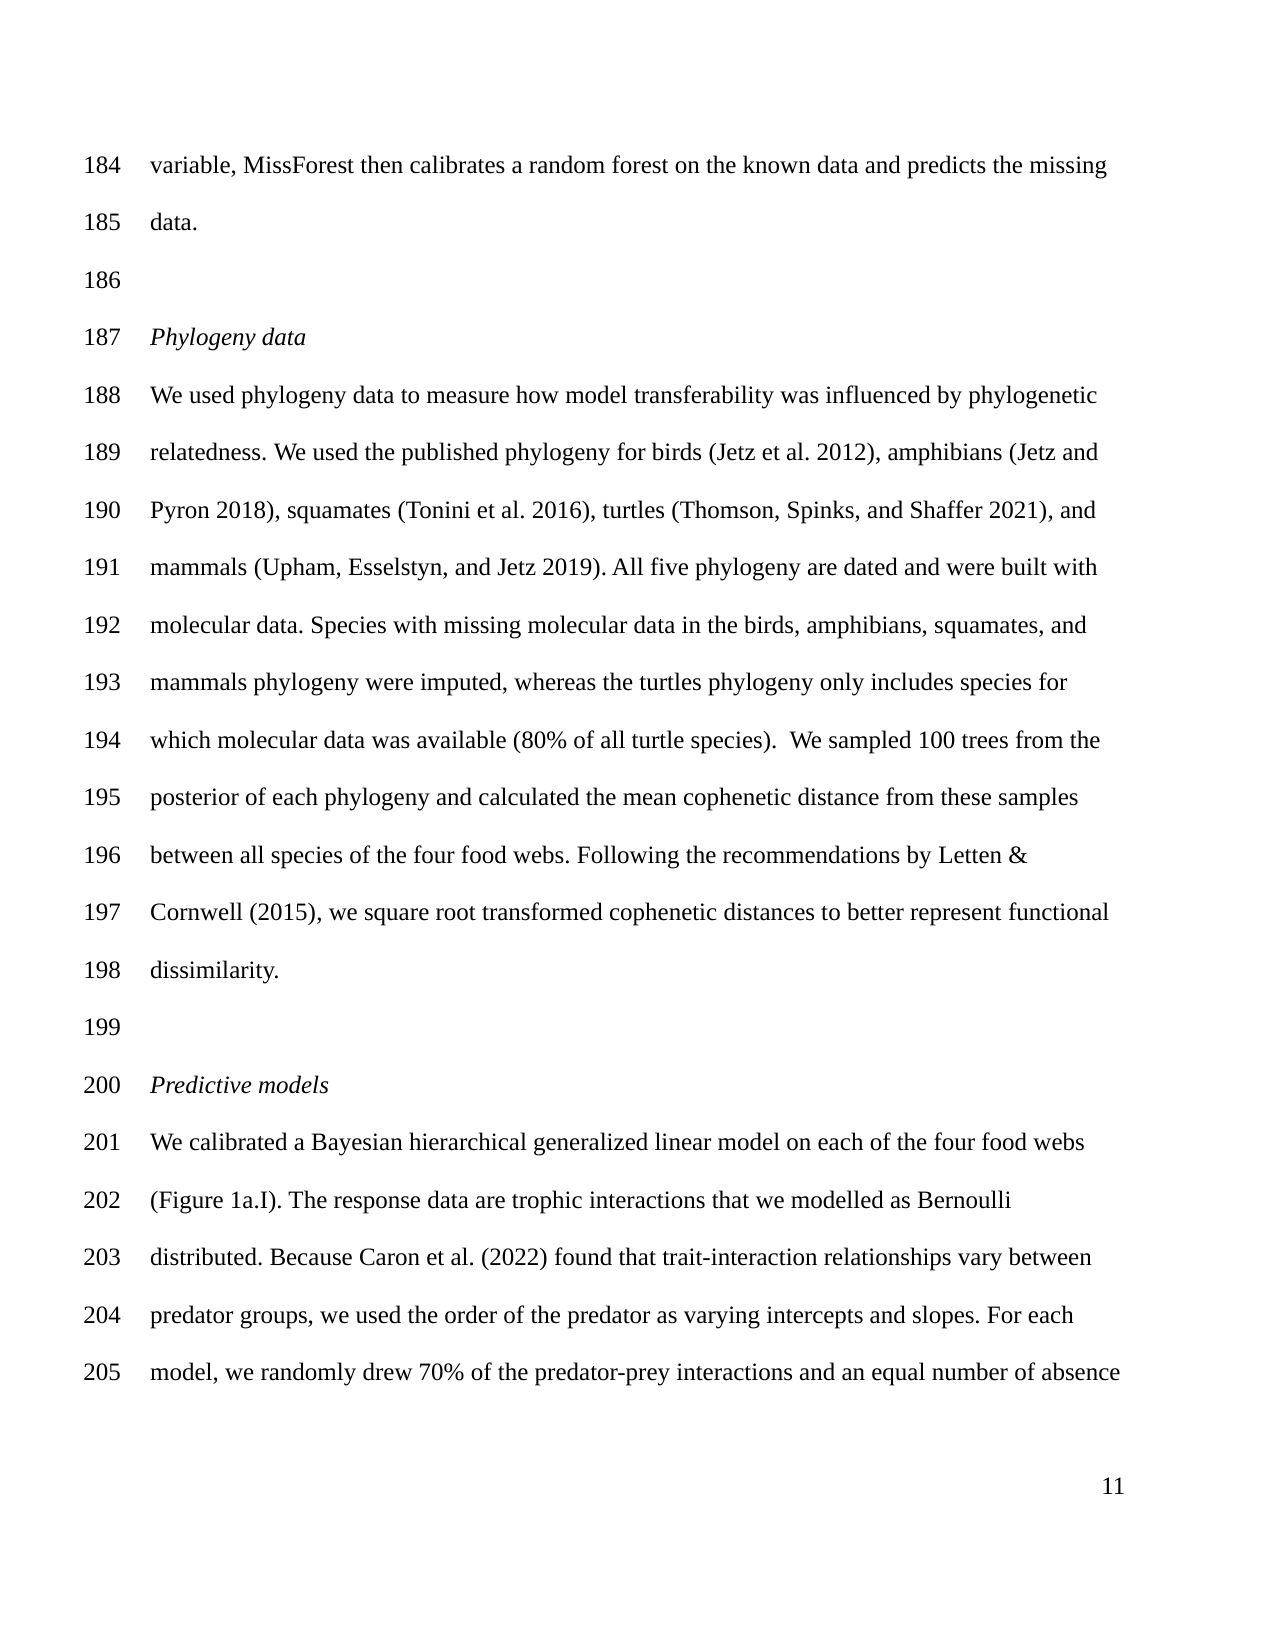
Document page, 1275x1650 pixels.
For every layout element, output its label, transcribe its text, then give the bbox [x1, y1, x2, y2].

text variable, MissForest then calibrates a random forest on the known data and predicts the missing data. [150, 150, 1125, 236]
text We used phylogeny data to measure how model transferability was influenced by phylogenetic relatedness. We used the published phylogeny for birds (Jetz et al. 2012), amphibians (Jetz and Pyron 2018), squamates (Tonini et al. 2016), turtles (Thomson, Spinks, and Shaffer 2021), and mammals (Upham, Esselstyn, and Jetz 2019). All five phylogeny are dated and were built with molecular data. Species with missing molecular data in the birds, amphibians, squamates, and mammals phylogeny were imputed, whereas the turtles phylogeny only includes species for which molecular data was available (80% of all turtle species). We sampled 100 trees from the posterior of each phylogeny and calculated the mean cophenetic distance from these samples between all species of the four food webs. Following the recommendations by Letten & Cornwell (2015), we square root transformed cophenetic distances to better represent functional dissimilarity. [150, 380, 1125, 984]
text We calibrated a Bayesian hierarchical generalized linear model on each of the four food webs (Figure 1a.I). The response data are trophic interactions that we modelled as Bernoulli distributed. Because Caron et al. (2022) found that trait-interaction relationships vary between predator groups, we used the order of the predator as varying intercepts and slopes. For each model, we randomly drew 70% of the predator-prey interactions and an equal number of absence [150, 1127, 1125, 1386]
text Phylogeny data [150, 322, 1125, 351]
text Predictive models [150, 1070, 1125, 1099]
